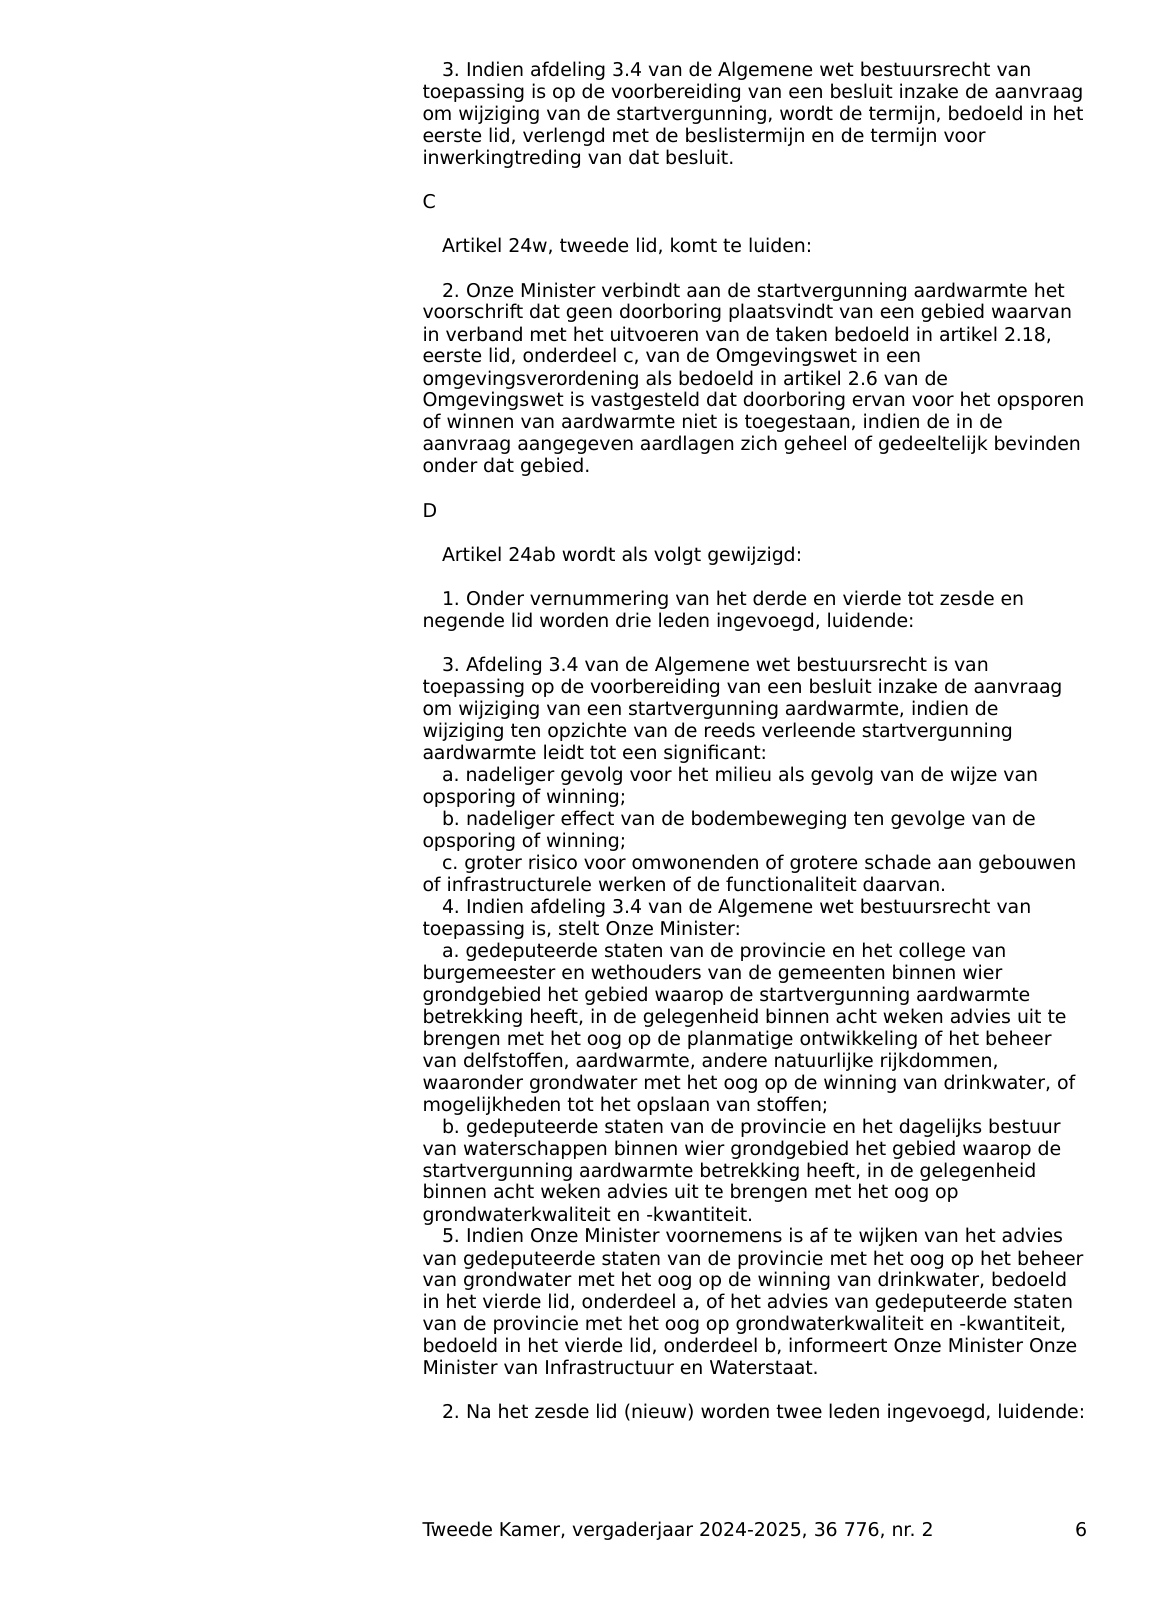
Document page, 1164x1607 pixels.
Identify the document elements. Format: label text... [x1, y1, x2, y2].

text 5. Indien Onze Minister voornemens is af te wijken van het advies van gedeputeerde staten van de provincie met het oog op het beheer van grondwater met het oog op de winning van drinkwater, bedoeld in het vierde lid, onderdeel a, of het advies van gedeputeerde staten van de provincie met het oog op grondwaterkwaliteit en -kwantiteit, bedoeld in het vierde lid, onderdeel b, informeert Onze Minister Onze Minister van Infrastructuur en Waterstaat. [422, 1225, 1087, 1379]
text c. groter risico voor omwonenden of grotere schade aan gebouwen of infrastructurele werken of de functionaliteit daarvan. [422, 852, 1087, 896]
text a. gedeputeerde staten van de provincie en het college van burgemeester en wethouders van de gemeenten binnen wier grondgebied het gebied waarop de startvergunning aardwarmte betrekking heeft, in de gelegenheid binnen acht weken advies uit te brengen met het oog op de planmatige ontwikkeling of het beheer van delfstoffen, aardwarmte, andere natuurlijke rijkdommen, waaronder grondwater met het oog op de winning van drinkwater, of mogelijkheden tot het opslaan van stoffen; [422, 940, 1087, 1116]
text 3. Afdeling 3.4 van de Algemene wet bestuursrecht is van toepassing op de voorbereiding van een besluit inzake de aanvraag om wijziging van een startvergunning aardwarmte, indien de wijziging ten opzichte van de reeds verleende startvergunning aardwarmte leidt tot een significant: [422, 654, 1087, 764]
text 2. Na het zesde lid (nieuw) worden twee leden ingevoegd, luidende: [422, 1401, 1087, 1423]
text C [422, 191, 1087, 213]
text 3. Indien afdeling 3.4 van de Algemene wet bestuursrecht van toepassing is op de voorbereiding van een besluit inzake de aanvraag om wijziging van de startvergunning, wordt de termijn, bedoeld in het eerste lid, verlengd met de beslistermijn en de termijn voor inwerkingtreding van dat besluit. [422, 59, 1087, 169]
text b. gedeputeerde staten van de provincie en het dagelijks bestuur van waterschappen binnen wier grondgebied het gebied waarop de startvergunning aardwarmte betrekking heeft, in de gelegenheid binnen acht weken advies uit te brengen met het oog op grondwaterkwaliteit en -kwantiteit. [422, 1116, 1087, 1225]
text 4. Indien afdeling 3.4 van de Algemene wet bestuursrecht van toepassing is, stelt Onze Minister: [422, 896, 1087, 940]
text D [422, 499, 1087, 521]
text a. nadeliger gevolg voor het milieu als gevolg van de wijze van opsporing of winning; [422, 764, 1087, 808]
text Artikel 24w, tweede lid, komt te luiden: [422, 235, 1087, 257]
text 1. Onder vernummering van het derde en vierde tot zesde en negende lid worden drie leden ingevoegd, luidende: [422, 588, 1087, 632]
text 2. Onze Minister verbindt aan de startvergunning aardwarmte het voorschrift dat geen doorboring plaatsvindt van een gebied waarvan in verband met het uitvoeren van de taken bedoeld in artikel 2.18, eerste lid, onderdeel c, van de Omgevingswet in een omgevingsverordening als bedoeld in artikel 2.6 van de Omgevingswet is vastgesteld dat doorboring ervan voor het opsporen of winnen van aardwarmte niet is toegestaan, indien de in de aanvraag aangegeven aardlagen zich geheel of gedeeltelijk bevinden onder dat gebied. [422, 279, 1087, 477]
text Artikel 24ab wordt als volgt gewijzigd: [422, 544, 1087, 566]
text b. nadeliger effect van de bodembeweging ten gevolge van de opsporing of winning; [422, 808, 1087, 852]
